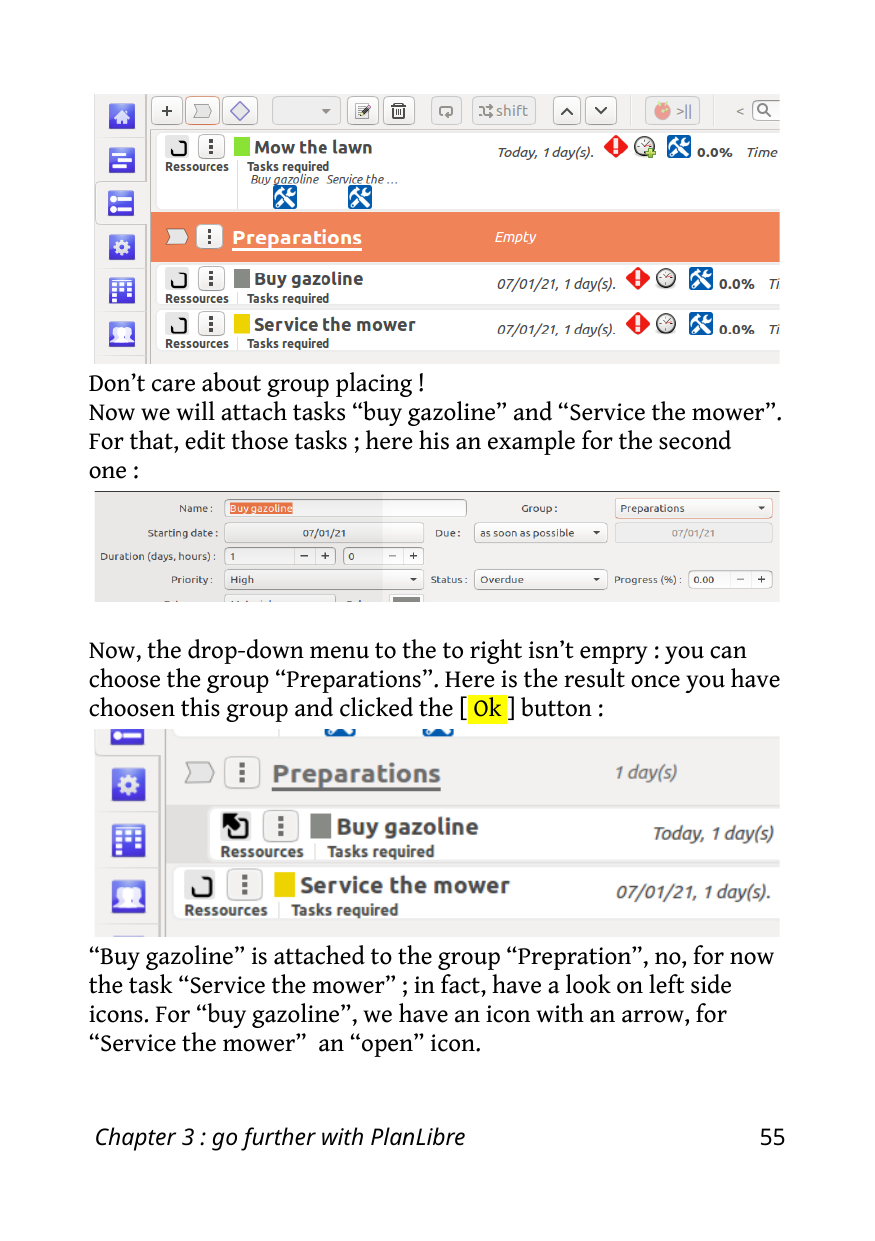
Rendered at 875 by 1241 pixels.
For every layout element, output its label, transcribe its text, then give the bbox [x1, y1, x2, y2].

text “Buy gazoline” is attached to the group “Prepration”, no, for now the task “Service the mower” ; in fact, have a look on left side icons. For “buy gazoline”, we have an icon with an arrow, for “Service the mower” an “open” icon. [88, 937, 786, 1058]
text Don’t care about group placing ! [88, 364, 786, 398]
picture [94, 94, 780, 364]
picture [94, 491, 780, 602]
text Now, the drop-down menu to the to right isn’t empry : you can choose the group “Preparations”. Here is the result once you have choosen this group and clicked the [ Ok ] button : [88, 637, 786, 724]
text Now we will attach tasks “buy gazoline” and “Service the mower”. For that, edit those tasks ; here his an example for the second one : [88, 398, 786, 485]
picture [94, 729, 780, 937]
